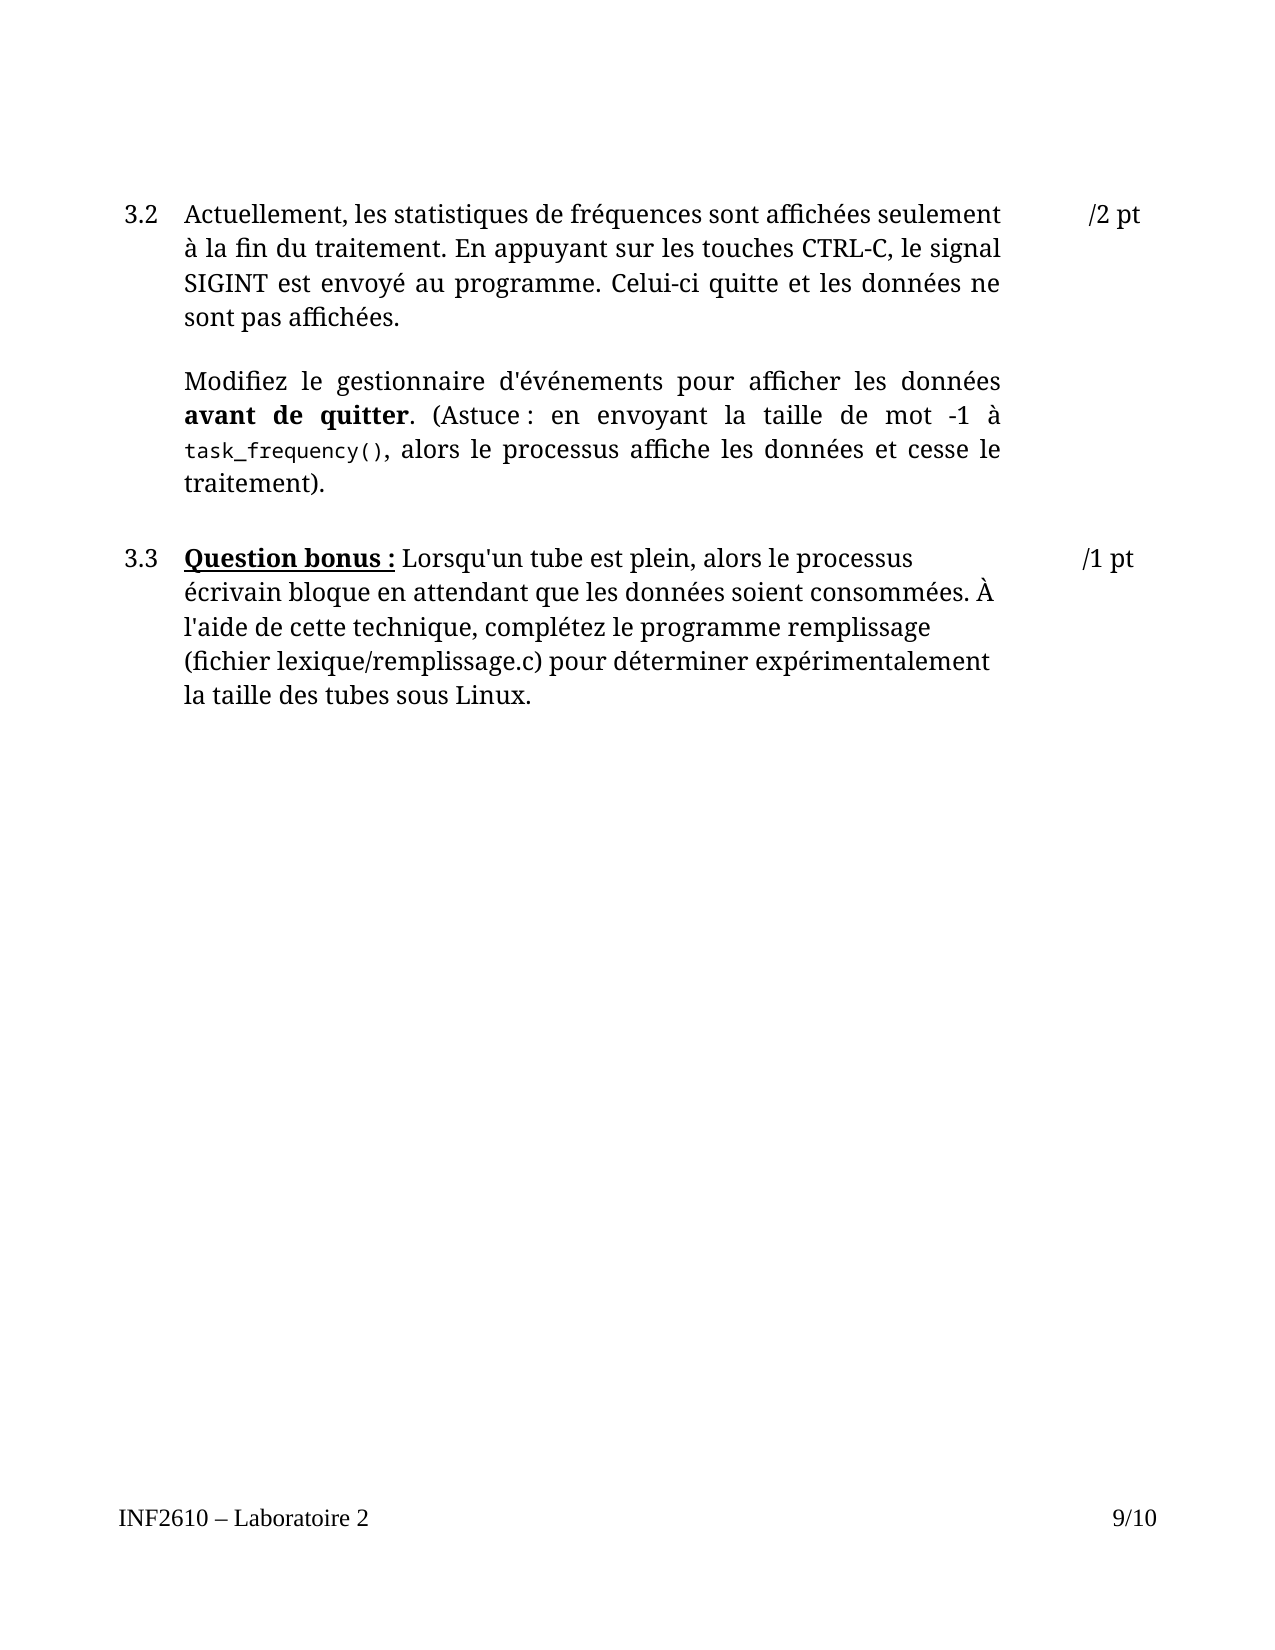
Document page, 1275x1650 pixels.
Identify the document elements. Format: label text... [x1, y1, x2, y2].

table_cell Actuellement, les statistiques de fréquences sont affichées seulement à la fin du traitement. En appuyant sur les touches CTRL-C, le signal SIGINT est envoyé au programme. Celui-ci quitte et les données ne sont pas affichées. Modifiez le gestionnaire d'événements pour afficher les données avant de quitter. (Astuce : en envoyant la taille de mot -1 à task_frequency(), alors le processus affiche les données et cesse le traitement). [118, 176, 1007, 520]
table_cell /2 pt [1076, 176, 1157, 520]
table_cell [1007, 520, 1076, 732]
table_cell [1007, 176, 1076, 520]
table_cell /1 pt [1076, 520, 1157, 732]
table_cell Question bonus : Lorsqu'un tube est plein, alors le processus écrivain bloque en attendant que les données soient consommées. À l'aide de cette technique, complétez le programme remplissage (fichier lexique/remplissage.c) pour déterminer expérimentalement la taille des tubes sous Linux. [118, 520, 1007, 732]
